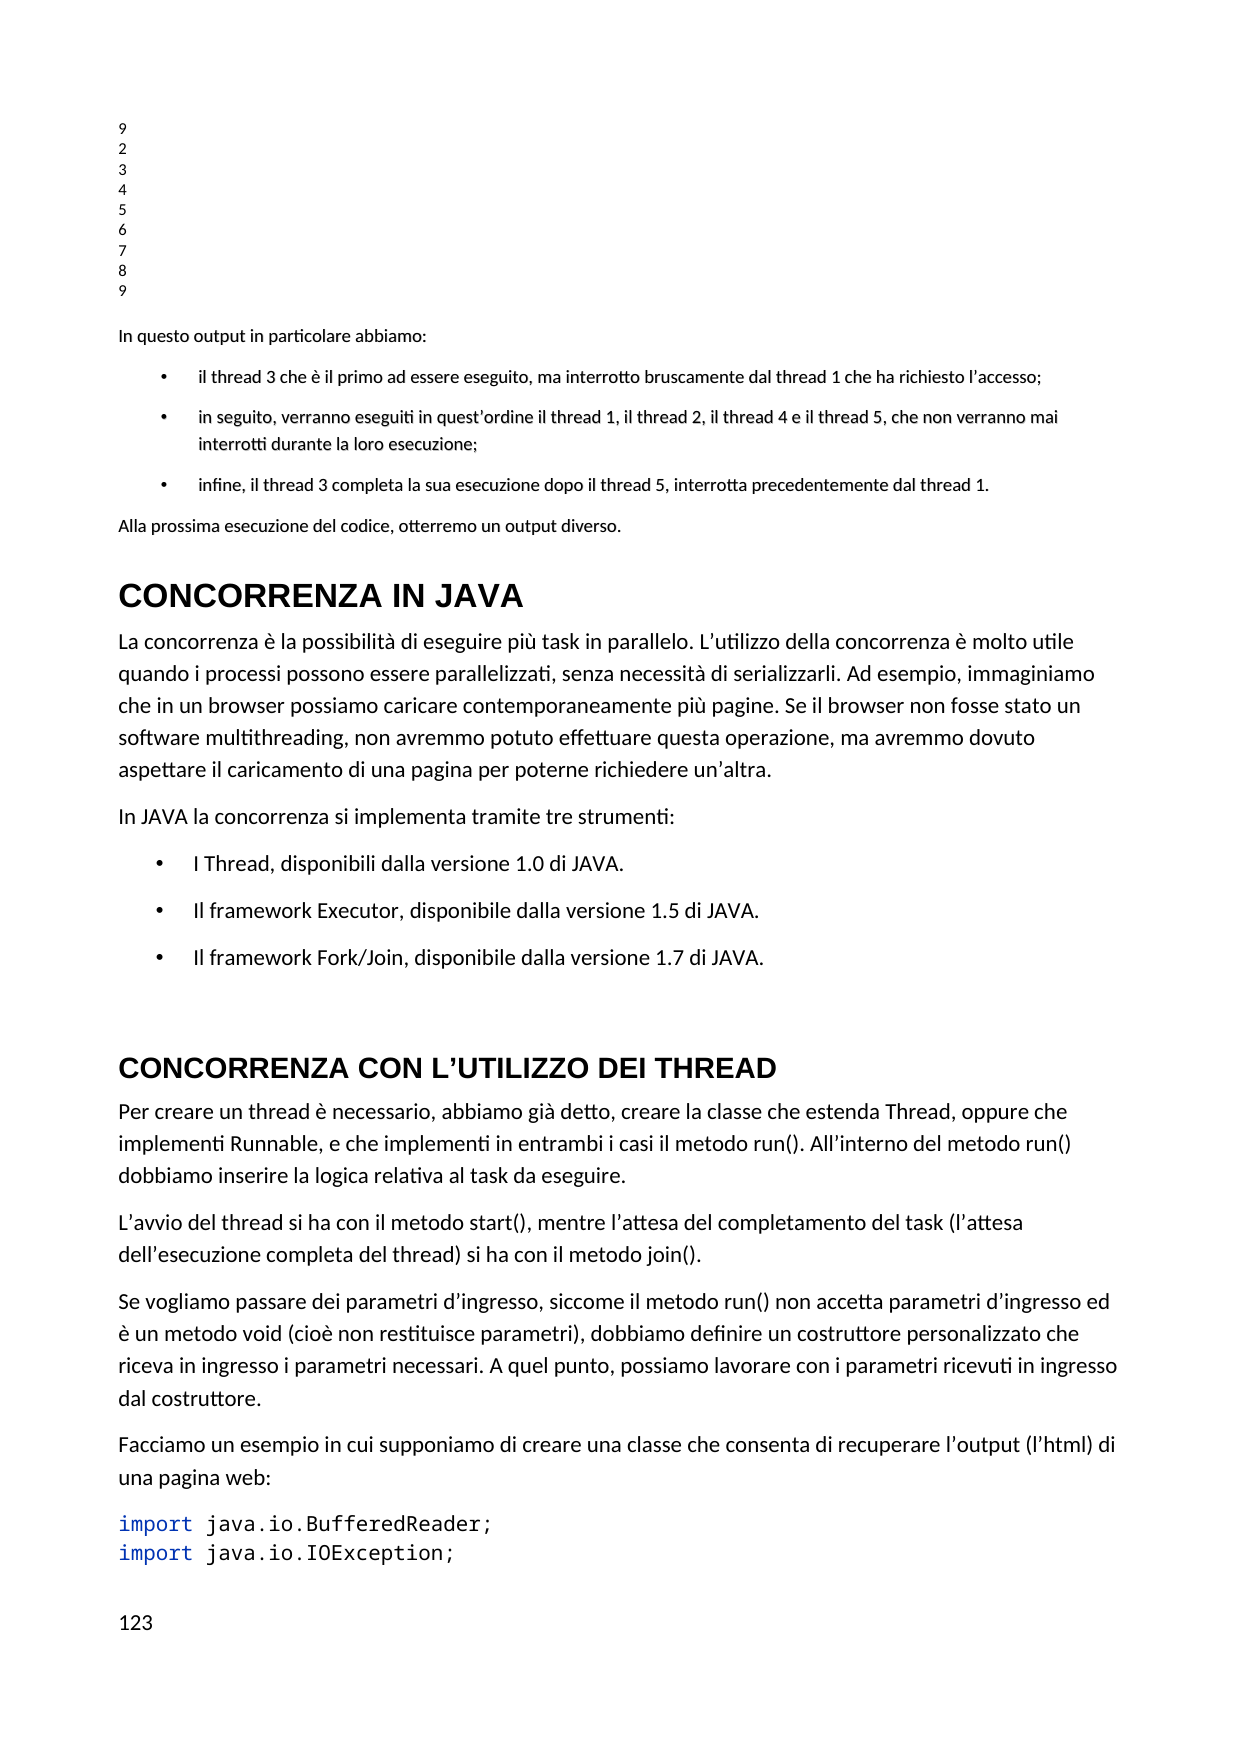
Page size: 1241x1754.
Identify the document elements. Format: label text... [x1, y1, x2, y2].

text Per creare un thread è necessario, abbiamo già detto, creare la classe che estenda Thread, oppure che implementi Runnable, e che implementi in entrambi i casi il metodo run(). All’interno del metodo run() dobbiamo inserire la logica relativa al task da eseguire. [118, 1097, 1122, 1189]
text In JAVA la concorrenza si implementa tramite tre strumenti: [118, 802, 1122, 830]
text import java.io.BufferedReader; import java.io.IOException; [118, 1509, 1122, 1566]
text L’avvio del thread si ha con il metodo start(), mentre l’attesa del completamento del task (l’attesa dell’esecuzione completa del thread) si ha con il metodo join(). [118, 1208, 1122, 1268]
text 6 [118, 220, 1122, 240]
text Alla prossima esecuzione del codice, otterremo un output diverso. [118, 514, 1122, 537]
list Il framework Executor, disponibile dalla versione 1.5 di JAVA. [156, 896, 1122, 924]
list il thread 3 che è il primo ad essere eseguito, ma interrotto bruscamente dal thread 1 che ha richiesto l’accesso; [161, 365, 1122, 388]
text 8 [118, 260, 1122, 281]
subtitle CONCORRENZA IN JAVA [118, 576, 1122, 614]
subtitle CONCORRENZA CON L’UTILIZZO DEI THREAD [118, 1051, 1122, 1084]
text Facciamo un esempio in cui supponiamo di creare una classe che consenta di recuperare l’output (l’html) di una pagina web: [118, 1431, 1122, 1491]
text 5 [118, 199, 1122, 220]
text 2 [118, 138, 1122, 159]
text 9 [118, 281, 1122, 301]
list I Thread, disponibili dalla versione 1.0 di JAVA. [156, 849, 1122, 877]
text 7 [118, 240, 1122, 260]
list in seguito, verranno eseguiti in quest’ordine il thread 1, il thread 2, il thread 4 e il thread 5, che non verranno mai interrotti durante la loro esecuzione; [161, 406, 1122, 455]
text Se vogliamo passare dei parametri d’ingresso, siccome il metodo run() non accetta parametri d’ingresso ed è un metodo void (cioè non restituisce parametri), dobbiamo definire un costruttore personalizzato che riceva in ingresso i parametri necessari. A quel punto, possiamo lavorare con i parametri ricevuti in ingresso dal costruttore. [118, 1287, 1122, 1412]
text 9 [118, 118, 1122, 138]
list infine, il thread 3 completa la sua esecuzione dopo il thread 5, interrotta precedentemente dal thread 1. [161, 473, 1122, 496]
text La concorrenza è la possibilità di eseguire più task in parallelo. L’utilizzo della concorrenza è molto utile quando i processi possono essere parallelizzati, senza necessità di serializzarli. Ad esempio, immaginiamo che in un browser possiamo caricare contemporaneamente più pagine. Se il browser non fosse stato un software multithreading, non avremmo potuto effettuare questa operazione, ma avremmo dovuto aspettare il caricamento di una pagina per poterne richiedere un’altra. [118, 627, 1122, 784]
text 3 [118, 159, 1122, 179]
text In questo output in particolare abbiamo: [118, 324, 1122, 347]
text 4 [118, 179, 1122, 199]
list Il framework Fork/Join, disponibile dalla versione 1.7 di JAVA. [156, 943, 1122, 971]
